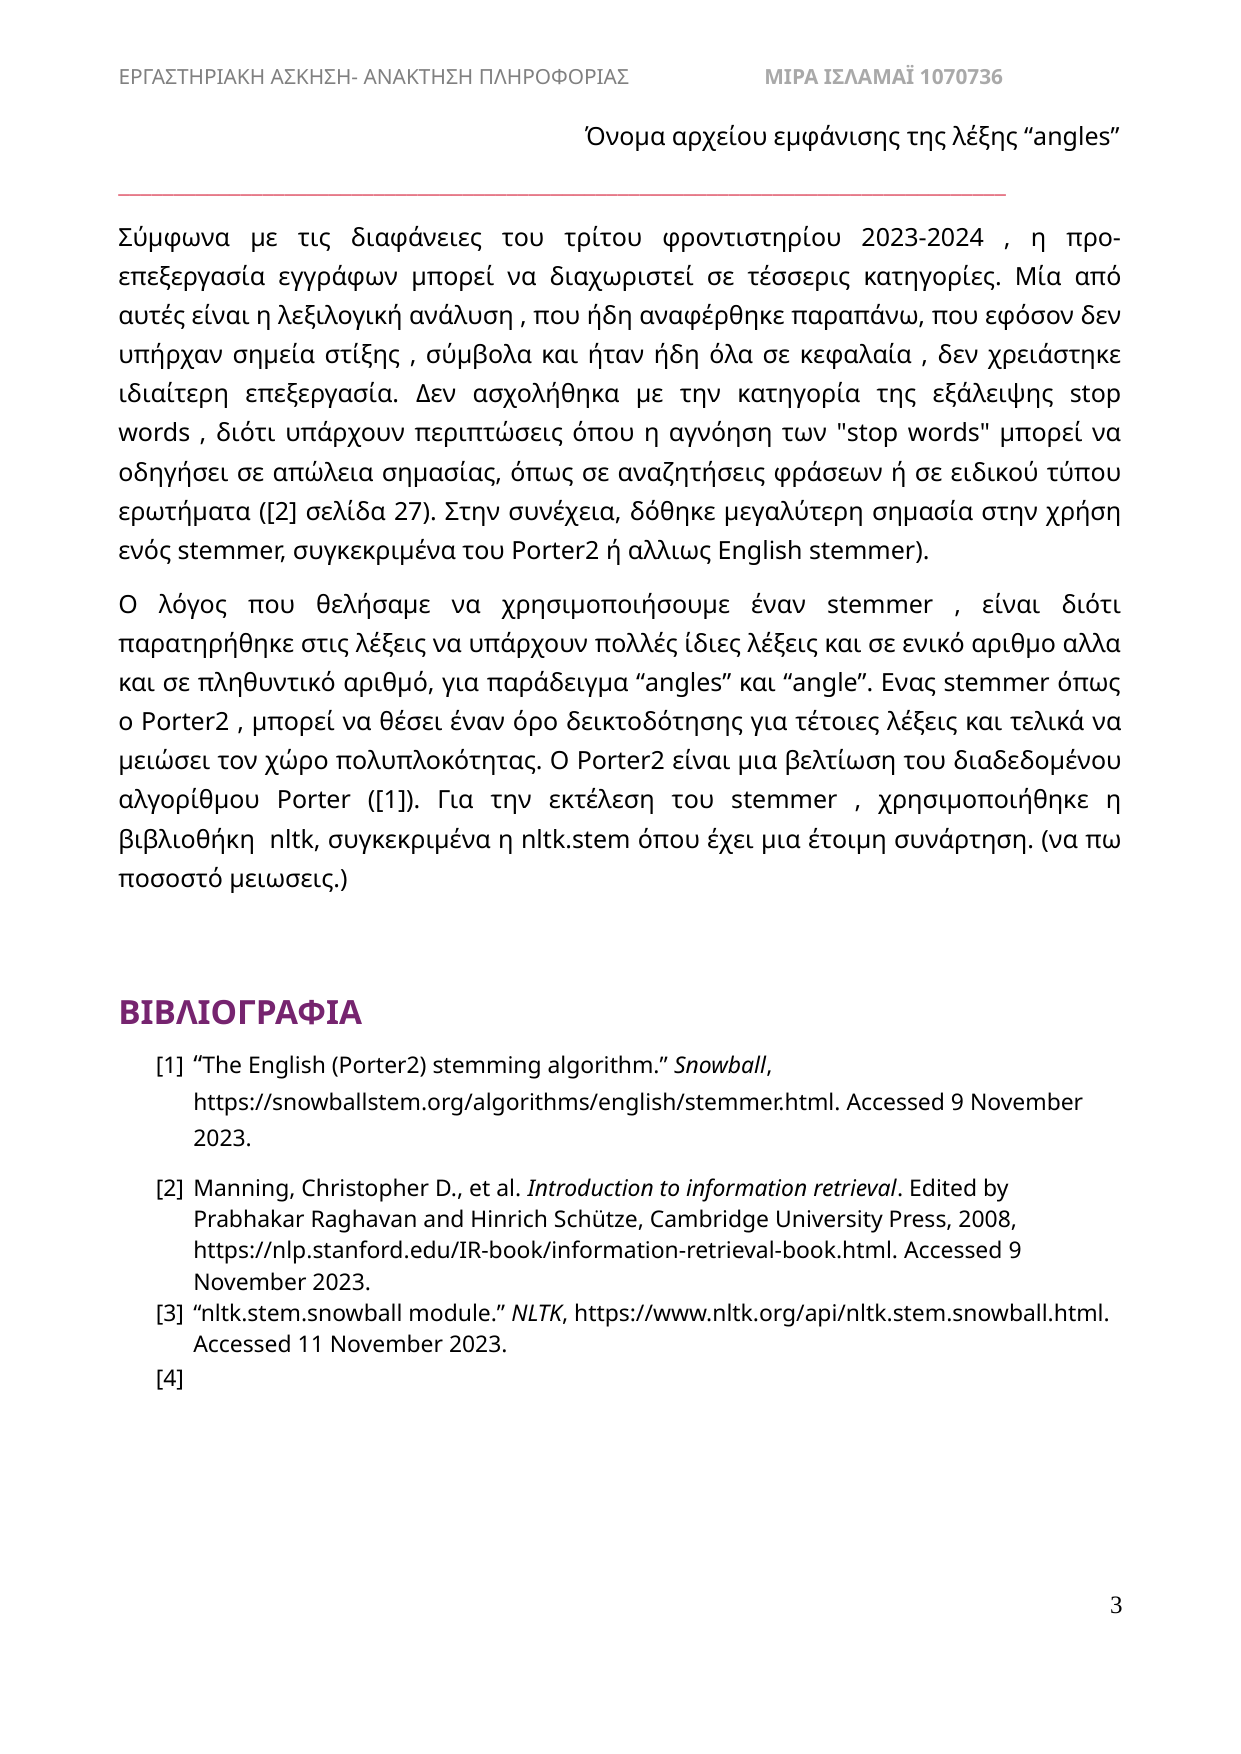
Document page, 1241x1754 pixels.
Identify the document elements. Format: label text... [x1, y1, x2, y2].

list “The English (Porter2) stemming algorithm.” Snowball, https://snowballstem.org/algorithms/english/stemmer.html. Accessed 9 November 2023. [156, 1047, 1122, 1153]
list “nltk.stem.snowball module.” NLTK, https://www.nltk.org/api/nltk.stem.snowball.html. Accessed 11 November 2023. [156, 1297, 1122, 1359]
text Ο λόγος που θελήσαμε να χρησιμοποιήσουμε έναν stemmer , είναι διότι παρατηρήθηκε στις λέξεις να υπάρχουν πολλές ίδιες λέξεις και σε ενικό αριθμο αλλα και σε πληθυντικό αριθμό, για παράδειγμα “angles” και “angle”. Ενας stemmer όπως ο Porter2 , μπορεί να θέσει έναν όρο δεικτοδότησης για τέτοιες λέξεις και τελικά να μειώσει τον χώρο πολυπλοκότητας. Ο Porter2 είναι μια βελτίωση του διαδεδομένου αλγορίθμου Porter ([1]). Για την εκτέλεση του stemmer , χρησιμοποιήθηκε η βιβλιοθήκη nltk, συγκεκριμένα η nltk.stem όπου έχει μια έτοιμη συνάρτηση. (να πω ποσοστό μειωσεις.) [118, 586, 1122, 894]
text Σύμφωνα με τις διαφάνειες του τρίτου φροντιστηρίου 2023-2024 , η προ-επεξεργασία εγγράφων μπορεί να διαχωριστεί σε τέσσερις κατηγορίες. Μία από αυτές είναι η λεξιλογική ανάλυση , που ήδη αναφέρθηκε παραπάνω, που εφόσον δεν υπήρχαν σημεία στίξης , σύμβολα και ήταν ήδη όλα σε κεφαλαία , δεν χρειάστηκε ιδιαίτερη επεξεργασία. Δεν ασχολήθηκα με την κατηγορία της εξάλειψης stop words , διότι υπάρχουν περιπτώσεις όπου η αγνόηση των "stop words" μπορεί να οδηγήσει σε απώλεια σημασίας, όπως σε αναζητήσεις φράσεων ή σε ειδικού τύπου ερωτήματα ([2] σελίδα 27). Στην συνέχεια, δόθηκε μεγαλύτερη σημασία στην χρήση ενός stemmer, συγκεκριμένα του Porter2 ή αλλιως English stemmer). [118, 219, 1122, 567]
list Manning, Christopher D., et al. Introduction to information retrieval. Edited by Prabhakar Raghavan and Hinrich Schütze, Cambridge University Press, 2008, https://nlp.stanford.edu/IR-book/information-retrieval-book.html. Accessed 9 November 2023. [156, 1172, 1122, 1297]
text Όνομα αρχείου εμφάνισης της λέξης “angles” [118, 121, 1122, 151]
subtitle ΒΙΒΛΙΟΓΡΑΦΙΑ [118, 989, 1122, 1034]
text ________________________________________________________________________________ [118, 166, 1122, 199]
